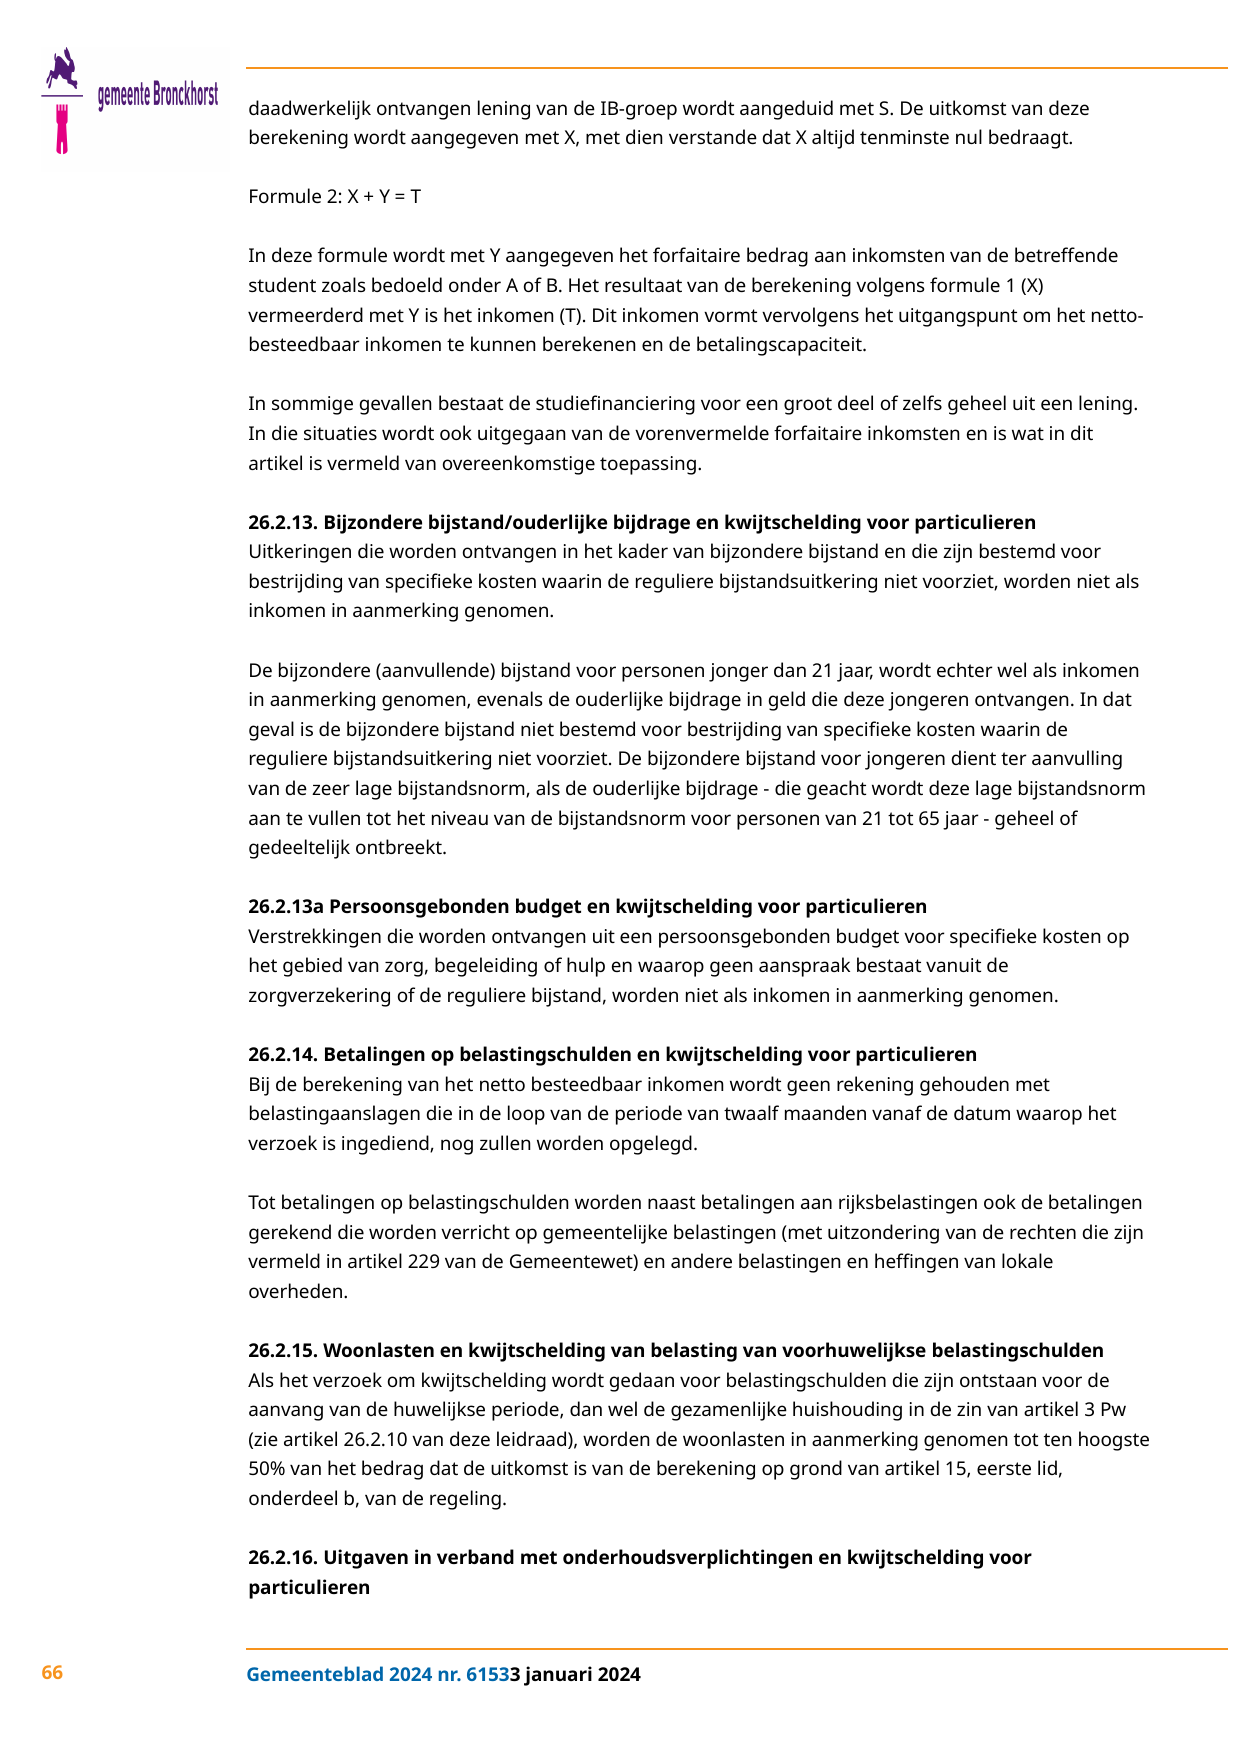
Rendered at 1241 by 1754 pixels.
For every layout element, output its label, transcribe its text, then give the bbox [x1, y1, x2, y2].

text daadwerkelijk ontvangen lening van de IB-groep wordt aangeduid met S. De uitkomst van deze berekening wordt aangegeven met X, met dien verstande dat X altijd tenminste nul bedraagt. [248, 95, 1152, 150]
text Uitkeringen die worden ontvangen in het kader van bijzondere bijstand en die zijn bestemd voor bestrijding van specifieke kosten waarin de reguliere bijstandsuitkering niet voorziet, worden niet als inkomen in aanmerking genomen. [248, 538, 1152, 623]
picture [41, 47, 231, 172]
text 26.2.16. Uitgaven in verband met onderhoudsverplichtingen en kwijtschelding voor particulieren [248, 1544, 1152, 1600]
text 26.2.14. Betalingen op belastingschulden en kwijtschelding voor particulieren [248, 1041, 1152, 1067]
text 26.2.13. Bijzondere bijstand/ouderlijke bijdrage en kwijtschelding voor particulieren [248, 509, 1152, 535]
text Bij de berekening van het netto besteedbaar inkomen wordt geen rekening gehouden met belastingaanslagen die in de loop van de periode van twaalf maanden vanaf de datum waarop het verzoek is ingediend, nog zullen worden opgelegd. [248, 1071, 1152, 1156]
text Tot betalingen op belastingschulden worden naast betalingen aan rijksbelastingen ook de betalingen gerekend die worden verricht op gemeentelijke belastingen (met uitzondering van de rechten die zijn vermeld in artikel 229 van de Gemeentewet) en andere belastingen en heffingen van lokale overheden. [248, 1189, 1152, 1304]
text Verstrekkingen die worden ontvangen uit een persoonsgebonden budget voor specifieke kosten op het gebied van zorg, begeleiding of hulp en waarop geen aanspraak bestaat vanuit de zorgverzekering of de reguliere bijstand, worden niet als inkomen in aanmerking genomen. [248, 923, 1152, 1008]
text 26.2.15. Woonlasten en kwijtschelding van belasting van voorhuwelijkse belastingschulden [248, 1337, 1152, 1363]
text In deze formule wordt met Y aangegeven het forfaitaire bedrag aan inkomsten van de betreffende student zoals bedoeld onder A of B. Het resultaat van de berekening volgens formule 1 (X) vermeerderd met Y is het inkomen (T). Dit inkomen vormt vervolgens het uitgangspunt om het netto-besteedbaar inkomen te kunnen berekenen en de betalingscapaciteit. [248, 243, 1152, 357]
text De bijzondere (aanvullende) bijstand voor personen jonger dan 21 jaar, wordt echter wel als inkomen in aanmerking genomen, evenals de ouderlijke bijdrage in geld die deze jongeren ontvangen. In dat geval is de bijzondere bijstand niet bestemd voor bestrijding van specifieke kosten waarin de reguliere bijstandsuitkering niet voorziet. De bijzondere bijstand voor jongeren dient ter aanvulling van de zeer lage bijstandsnorm, als de ouderlijke bijdrage - die geacht wordt deze lage bijstandsnorm aan te vullen tot het niveau van de bijstandsnorm voor personen van 21 tot 65 jaar - geheel of gedeeltelijk ontbreekt. [248, 657, 1152, 860]
text Als het verzoek om kwijtschelding wordt gedaan voor belastingschulden die zijn ontstaan voor de aanvang van de huwelijkse periode, dan wel de gezamenlijke huishouding in de zin van artikel 3 Pw (zie artikel 26.2.10 van deze leidraad), worden de woonlasten in aanmerking genomen tot ten hoogste 50% van het bedrag dat de uitkomst is van de berekening op grond van artikel 15, eerste lid, onderdeel b, van de regeling. [248, 1367, 1152, 1511]
text Formule 2: X + Y = T [248, 183, 1152, 209]
text In sommige gevallen bestaat de studiefinanciering voor een groot deel of zelfs geheel uit een lening. In die situaties wordt ook uitgegaan van de vorenvermelde forfaitaire inkomsten en is wat in dit artikel is vermeld van overeenkomstige toepassing. [248, 391, 1152, 476]
text 26.2.13a Persoonsgebonden budget en kwijtschelding voor particulieren [248, 893, 1152, 919]
